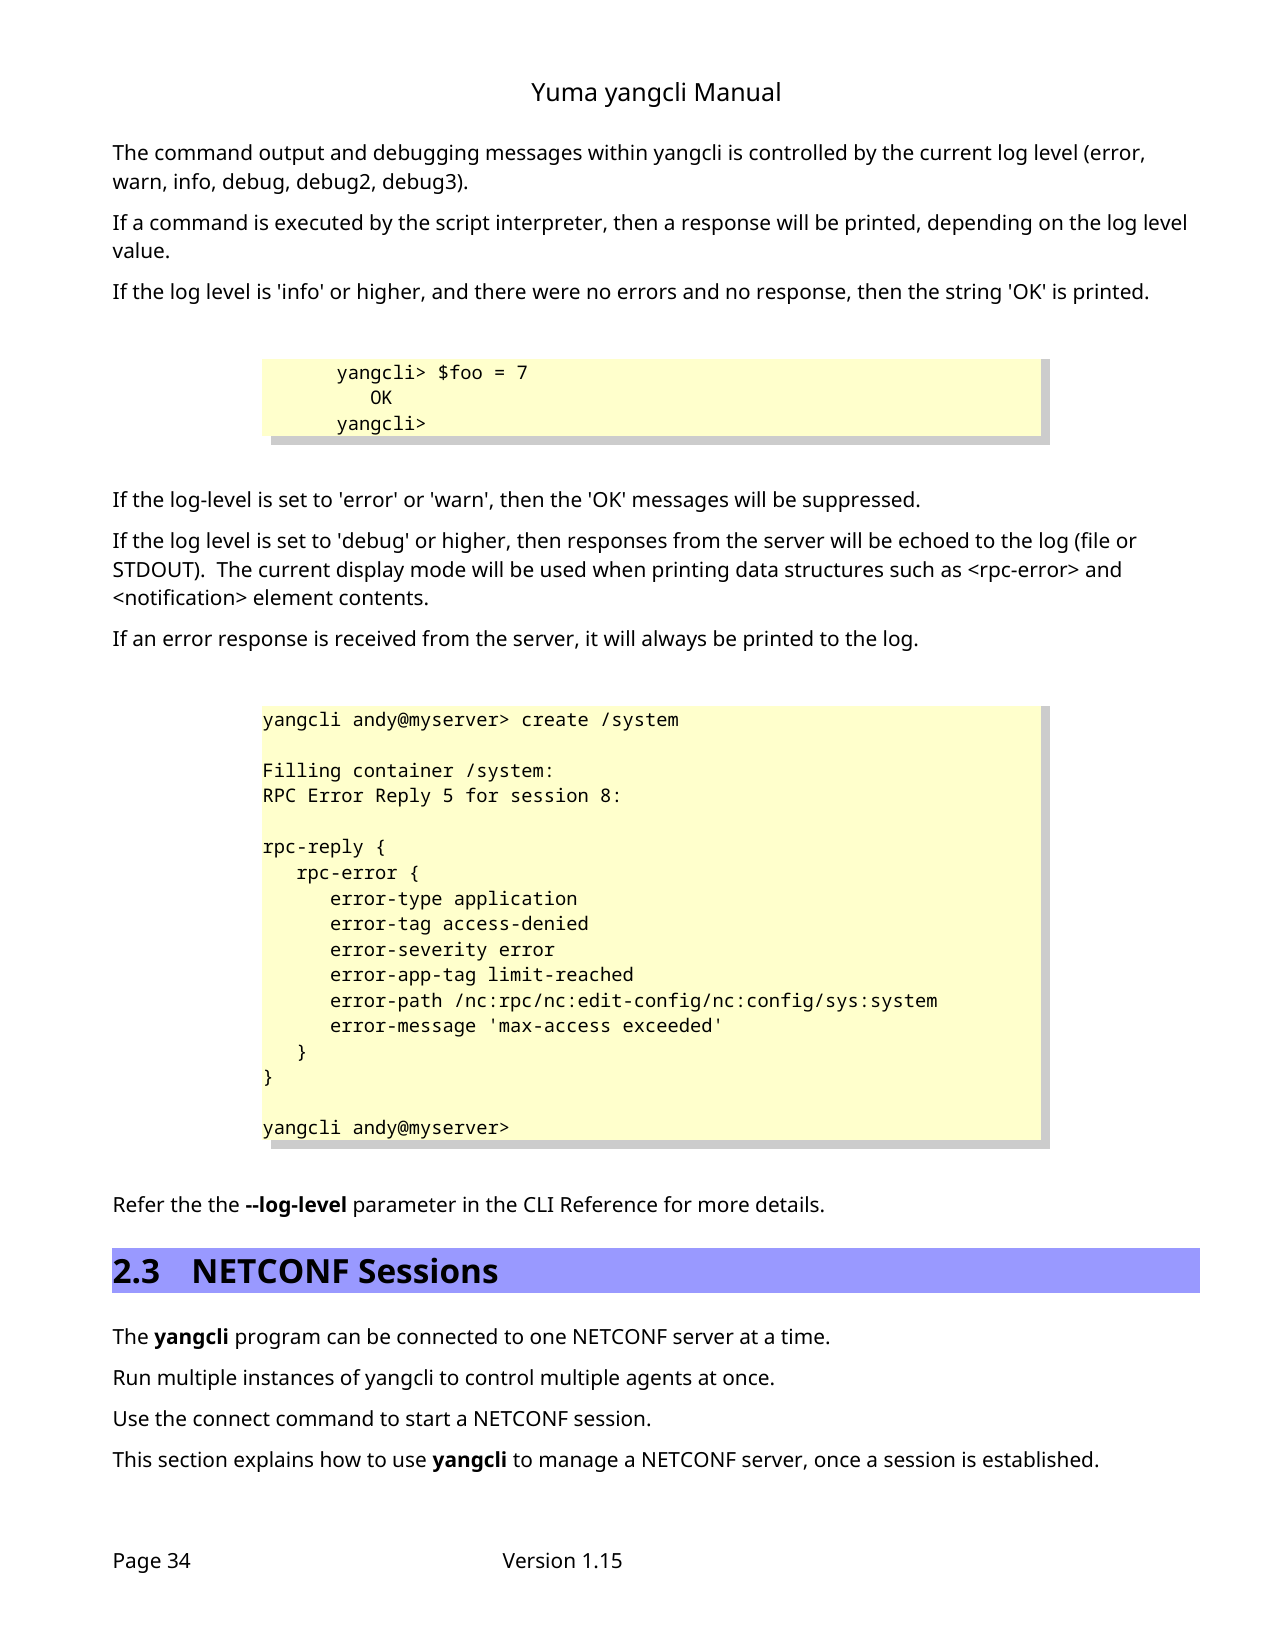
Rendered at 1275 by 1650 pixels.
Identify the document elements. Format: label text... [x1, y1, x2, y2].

text rpc-reply { [262, 834, 1041, 859]
text yangcli> [262, 410, 1041, 436]
text The command output and debugging messages within yangcli is controlled by the current log level (error, warn, info, debug, debug2, debug3). [112, 138, 1200, 195]
text Filling container /system: [262, 757, 1041, 783]
text Use the connect command to start a NETCONF session. [112, 1404, 1200, 1432]
text error-message 'max-access exceeded' [262, 1012, 1041, 1038]
text yangcli> $foo = 7 [262, 359, 1041, 385]
text } [262, 1038, 1041, 1063]
text Refer the the --log-level parameter in the CLI Reference for more details. [112, 1190, 1200, 1218]
text If the log level is 'info' or higher, and there were no errors and no response, then the string 'OK' is printed. [112, 277, 1200, 306]
text Run multiple instances of yangcli to control multiple agents at once. [112, 1363, 1200, 1392]
text rpc-error { [262, 859, 1041, 885]
text error-app-tag limit-reached [262, 961, 1041, 987]
text If the log-level is set to 'error' or 'warn', then the 'OK' messages will be suppressed. [112, 486, 1200, 514]
text If an error response is received from the server, it will always be printed to the log. [112, 624, 1200, 653]
text This section explains how to use yangcli to manage a NETCONF server, once a session is established. [112, 1445, 1200, 1473]
text error-path /nc:rpc/nc:edit-config/nc:config/sys:system [262, 987, 1041, 1012]
text yangcli andy@myserver> [262, 1114, 1041, 1140]
text yangcli andy@myserver> create /system [262, 706, 1041, 732]
text error-severity error [262, 936, 1041, 961]
text The yangcli program can be connected to one NETCONF server at a time. [112, 1322, 1200, 1351]
text If a command is executed by the script interpreter, then a response will be printed, depending on the log level value. [112, 208, 1200, 265]
text OK [262, 385, 1041, 410]
text } [262, 1063, 1041, 1089]
text If the log level is set to 'debug' or higher, then responses from the server will be echoed to the log (file or STDOUT). The current display mode will be used when printing data structures such as <rpc-error> and <notification> element contents. [112, 527, 1200, 612]
text error-type application [262, 885, 1041, 910]
subtitle NETCONF Sessions [112, 1248, 1200, 1293]
text RPC Error Reply 5 for session 8: [262, 783, 1041, 808]
text error-tag access-denied [262, 910, 1041, 936]
